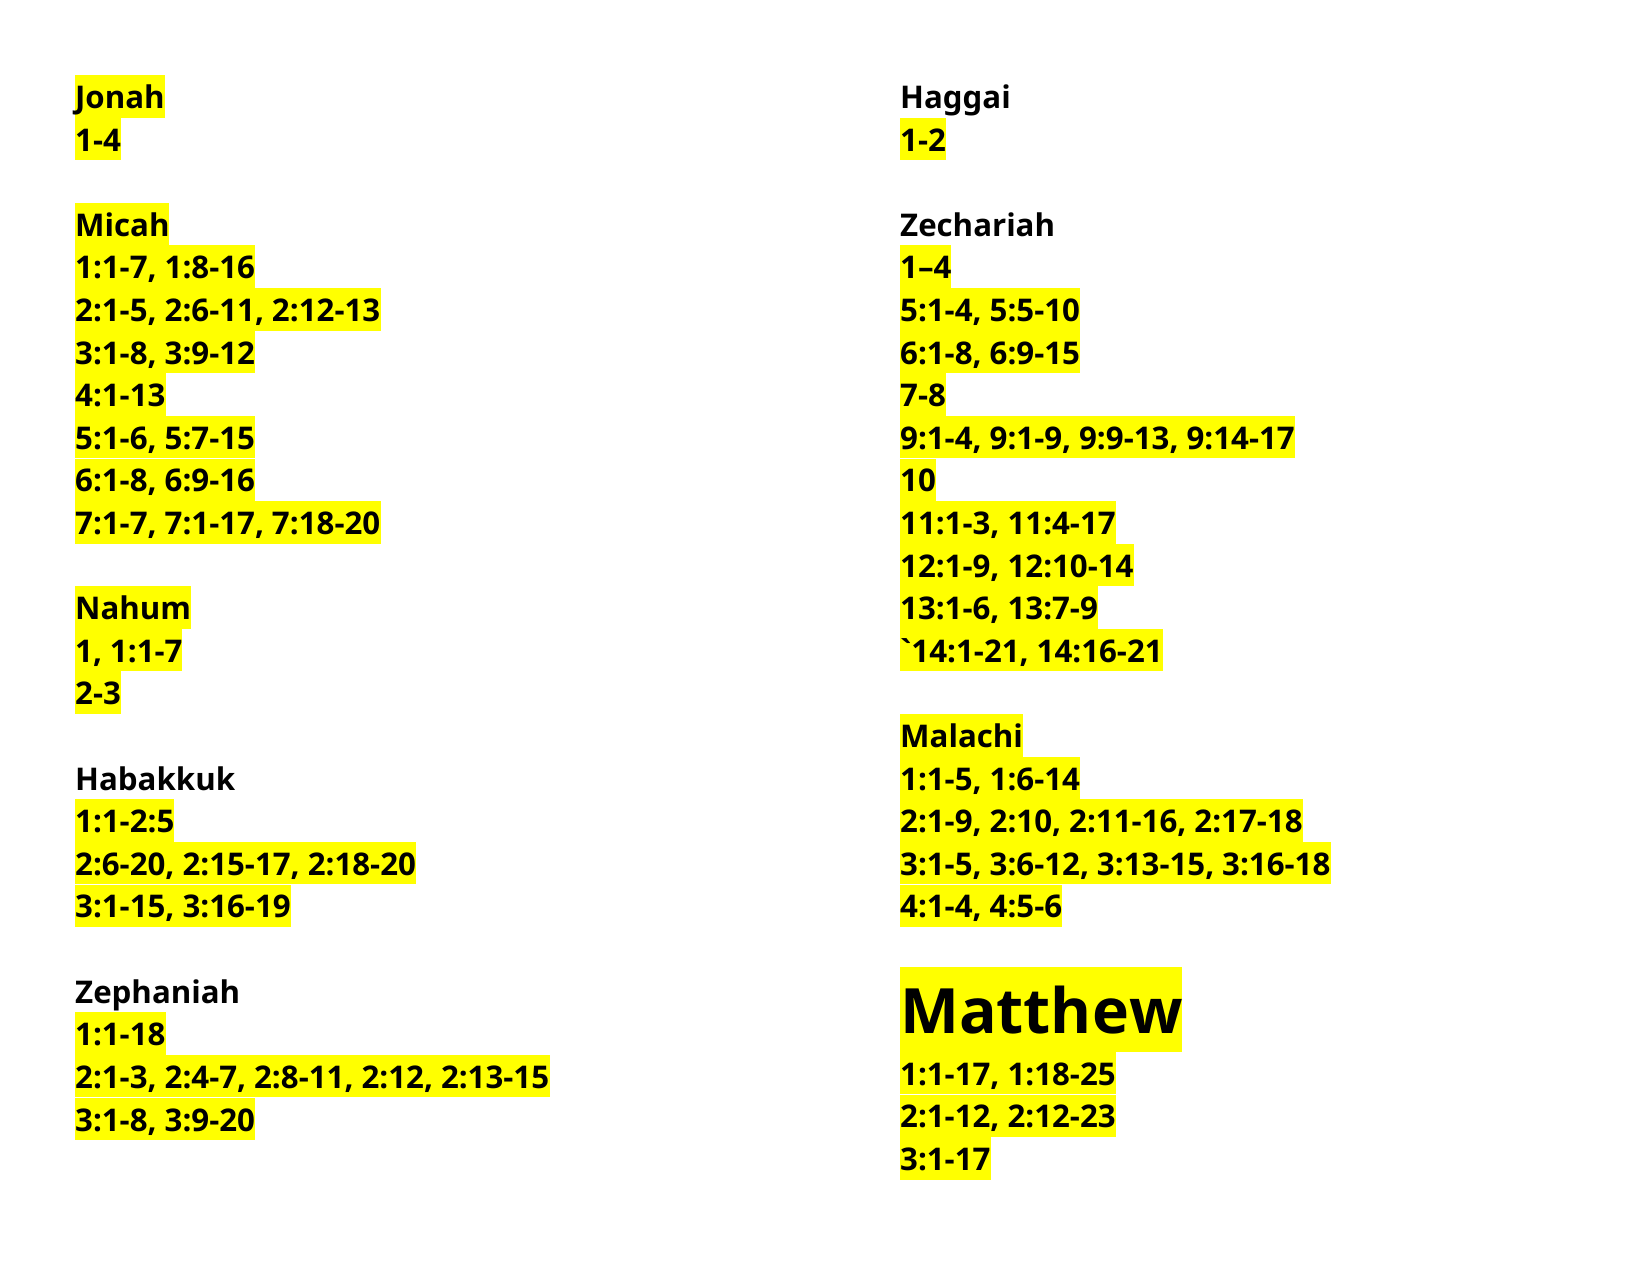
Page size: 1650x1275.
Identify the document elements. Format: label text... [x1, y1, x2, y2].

text Zechariah [900, 203, 1575, 245]
text 5:1-6, 5:7-15 [75, 416, 750, 458]
text 3:1-17 [900, 1137, 1575, 1180]
text 1-4 [75, 118, 750, 160]
text 7:1-7, 7:1-17, 7:18-20 [75, 501, 750, 544]
text 1:1-5, 1:6-14 [900, 757, 1575, 799]
text Matthew [900, 967, 1575, 1052]
text 1:1-17, 1:18-25 [900, 1052, 1575, 1094]
text 2:6-20, 2:15-17, 2:18-20 [75, 842, 750, 884]
text 5:1-4, 5:5-10 [900, 288, 1575, 331]
text Jonah [75, 75, 750, 118]
text 3:1-5, 3:6-12, 3:13-15, 3:16-18 [900, 842, 1575, 884]
text 3:1-8, 3:9-12 [75, 331, 750, 373]
text 2:1-5, 2:6-11, 2:12-13 [75, 288, 750, 331]
text 1–4 [900, 245, 1575, 288]
text 13:1-6, 13:7-9 [900, 586, 1575, 629]
text Habakkuk [75, 757, 750, 799]
text 12:1-9, 12:10-14 [900, 544, 1575, 586]
text 2-3 [75, 671, 750, 714]
text 7-8 [900, 373, 1575, 416]
text 1:1-18 [75, 1012, 750, 1055]
text `14:1-21, 14:16-21 [900, 629, 1575, 671]
text 6:1-8, 6:9-16 [75, 458, 750, 501]
text 1:1-2:5 [75, 799, 750, 842]
text 3:1-15, 3:16-19 [75, 884, 750, 927]
text 2:1-9, 2:10, 2:11-16, 2:17-18 [900, 799, 1575, 842]
text 10 [900, 458, 1575, 501]
text Haggai [900, 75, 1575, 118]
text 4:1-4, 4:5-6 [900, 884, 1575, 927]
text Micah [75, 203, 750, 245]
text 2:1-12, 2:12-23 [900, 1094, 1575, 1137]
text Malachi [900, 714, 1575, 757]
text 1, 1:1-7 [75, 629, 750, 671]
text 3:1-8, 3:9-20 [75, 1097, 750, 1140]
text Nahum [75, 586, 750, 629]
text 2:1-3, 2:4-7, 2:8-11, 2:12, 2:13-15 [75, 1055, 750, 1097]
text 9:1-4, 9:1-9, 9:9-13, 9:14-17 [900, 416, 1575, 458]
text 1:1-7, 1:8-16 [75, 245, 750, 288]
text 6:1-8, 6:9-15 [900, 331, 1575, 373]
text 1-2 [900, 118, 1575, 160]
text 4:1-13 [75, 373, 750, 416]
text Zephaniah [75, 970, 750, 1012]
text 11:1-3, 11:4-17 [900, 501, 1575, 544]
